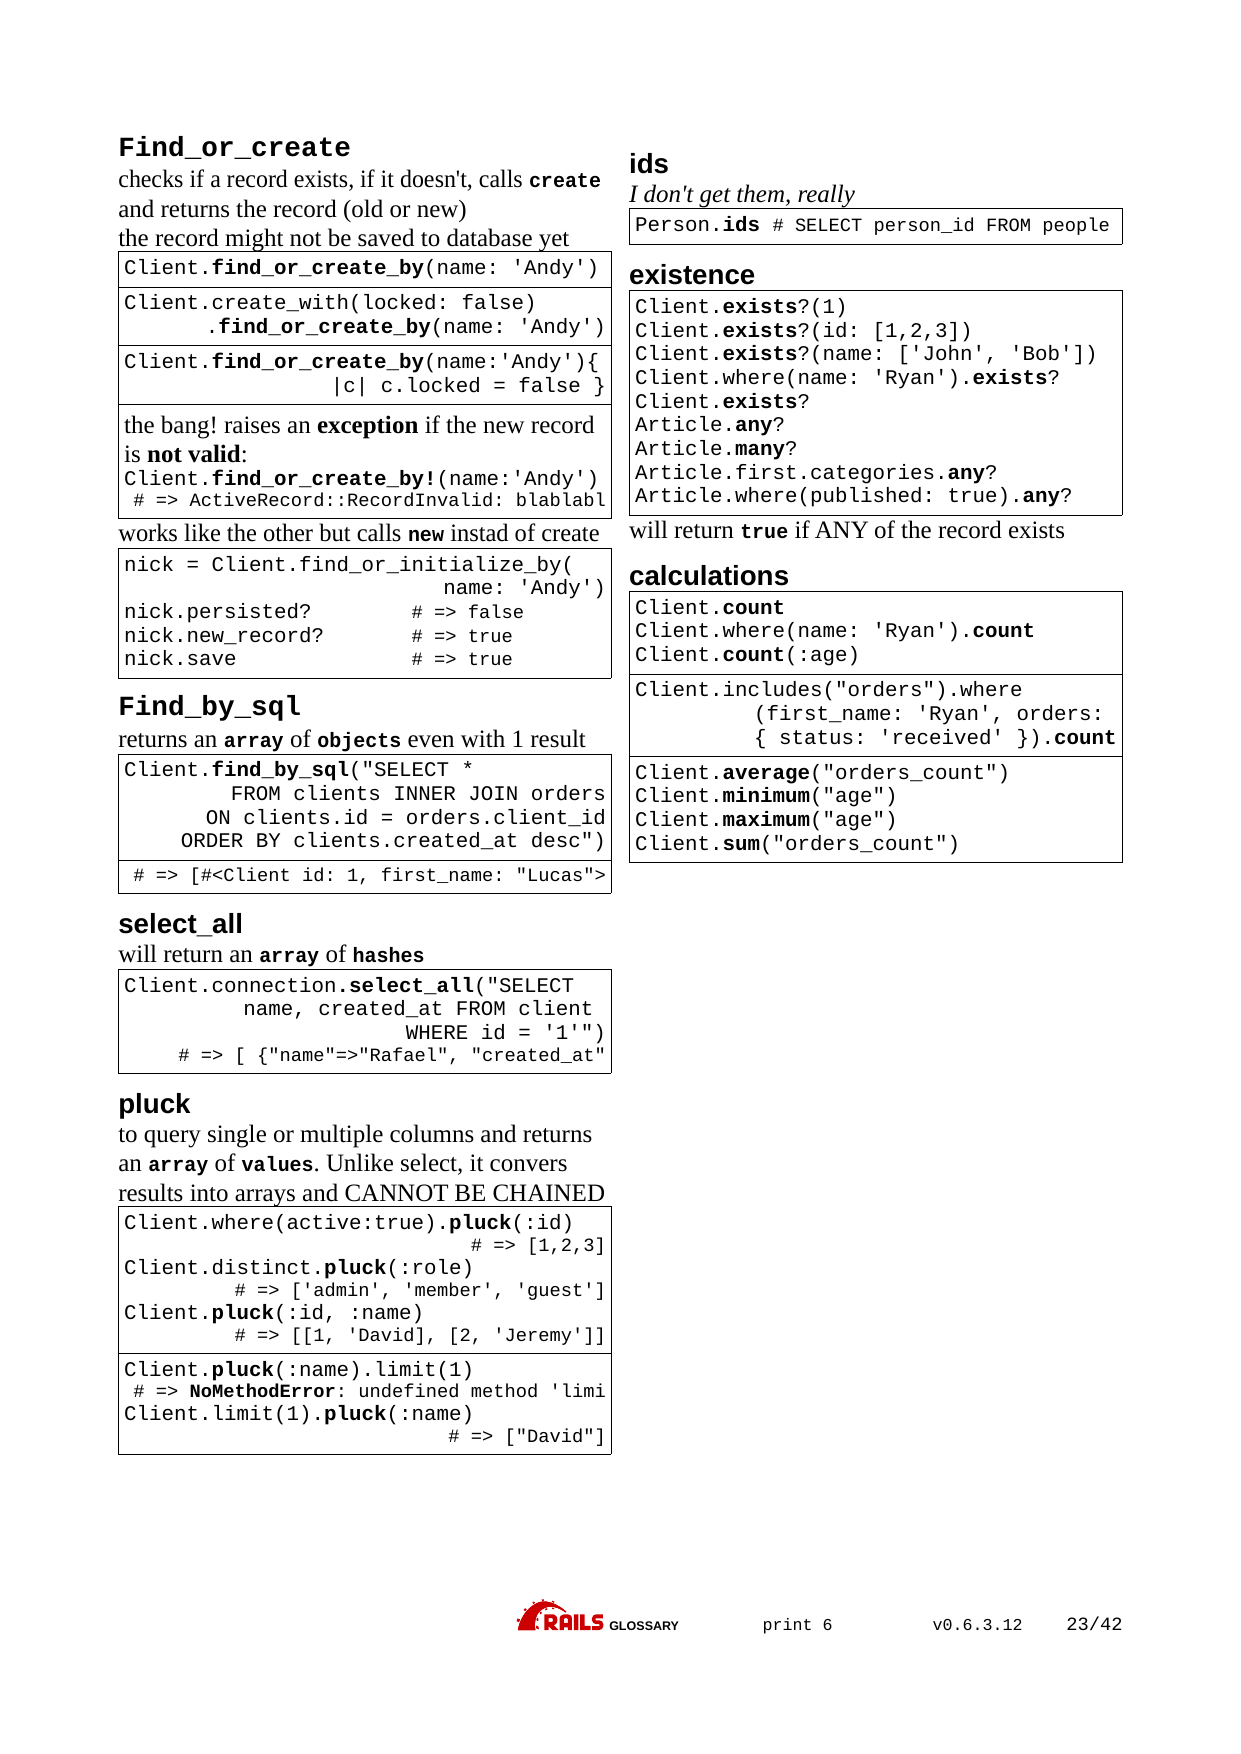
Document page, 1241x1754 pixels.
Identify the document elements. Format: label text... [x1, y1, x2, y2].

text the record might not be saved to database yet [118, 223, 611, 251]
table_cell Client.includes("orders").where (first_name: 'Ryan', orders: { status: 'received' }).count [630, 675, 1122, 756]
table_header Client.connection.select_all("SELECT name, created_at FROM client WHERE id = '1'") # => [ {"name"=>"Rafael", "created_at" [119, 970, 611, 1073]
text works like the other but calls new instad of create [118, 519, 611, 548]
subtitle Find_by_sql [118, 693, 611, 724]
subtitle calculations [629, 559, 1122, 591]
subtitle ids [629, 148, 1122, 179]
table_header Client.find_or_create_by(name: 'Andy') [119, 252, 611, 287]
text checks if a record exists, if it doesn't, calls create [118, 164, 611, 194]
text I don't get them, really [629, 179, 1122, 208]
subtitle select_all [118, 907, 611, 939]
table_header Client.where(active:true).pluck(:id) # => [1,2,3] Client.distinct.pluck(:role) # => ['admin', 'member', 'guest'] Client.pluck(:id, :name) # => [[1, 'David], [2, 'Jeremy']] [119, 1207, 611, 1353]
table_header Client.find_by_sql("SELECT * FROM clients INNER JOIN orders ON clients.id = orders.client_id ORDER BY clients.created_at desc") [119, 755, 611, 860]
text to query single or multiple columns and returns an array of values. Unlike select, it convers results into arrays and CANNOT BE CHAINED [118, 1119, 611, 1206]
subtitle Find_or_create [118, 133, 611, 164]
table_cell the bang! raises an exception if the new record is not valid: Client.find_or_create_by!(name:'Andy') # => ActiveRecord::RecordInvalid: blablabl [119, 405, 611, 518]
text and returns the record (old or new) [118, 194, 611, 223]
table_header Client.count Client.where(name: 'Ryan').count Client.count(:age) [630, 592, 1122, 673]
table_header Person.ids # SELECT person_id FROM people [630, 209, 1122, 243]
subtitle pluck [118, 1087, 611, 1119]
text returns an array of objects even with 1 result [118, 724, 611, 753]
table_cell # => [#<Client id: 1, first_name: "Lucas"> [119, 861, 611, 892]
text will return true if ANY of the record exists [629, 516, 1122, 544]
table_cell Client.find_or_create_by(name:'Andy'){ |c| c.locked = false } [119, 346, 611, 404]
table_cell Client.create_with(locked: false) .find_or_create_by(name: 'Andy') [119, 288, 611, 345]
table_cell Client.pluck(:name).limit(1) # => NoMethodError: undefined method 'limi Client.limit(1).pluck(:name) # => ["David"] [119, 1354, 611, 1454]
table_cell Client.average("orders_count") Client.minimum("age") Client.maximum("age") Client.sum("orders_count") [630, 757, 1122, 862]
subtitle existence [629, 258, 1122, 290]
table_header nick = Client.find_or_initialize_by( name: 'Andy') nick.persisted? # => false nick.new_record? # => true nick.save # => true [119, 549, 611, 678]
text will return an array of hashes [118, 939, 611, 969]
table_header Client.exists?(1) Client.exists?(id: [1,2,3]) Client.exists?(name: ['John', 'Bob']) Client.where(name: 'Ryan').exists? Client.exists? Article.any? Article.many? Article.first.categories.any? Article.where(published: true).any? [630, 291, 1122, 515]
